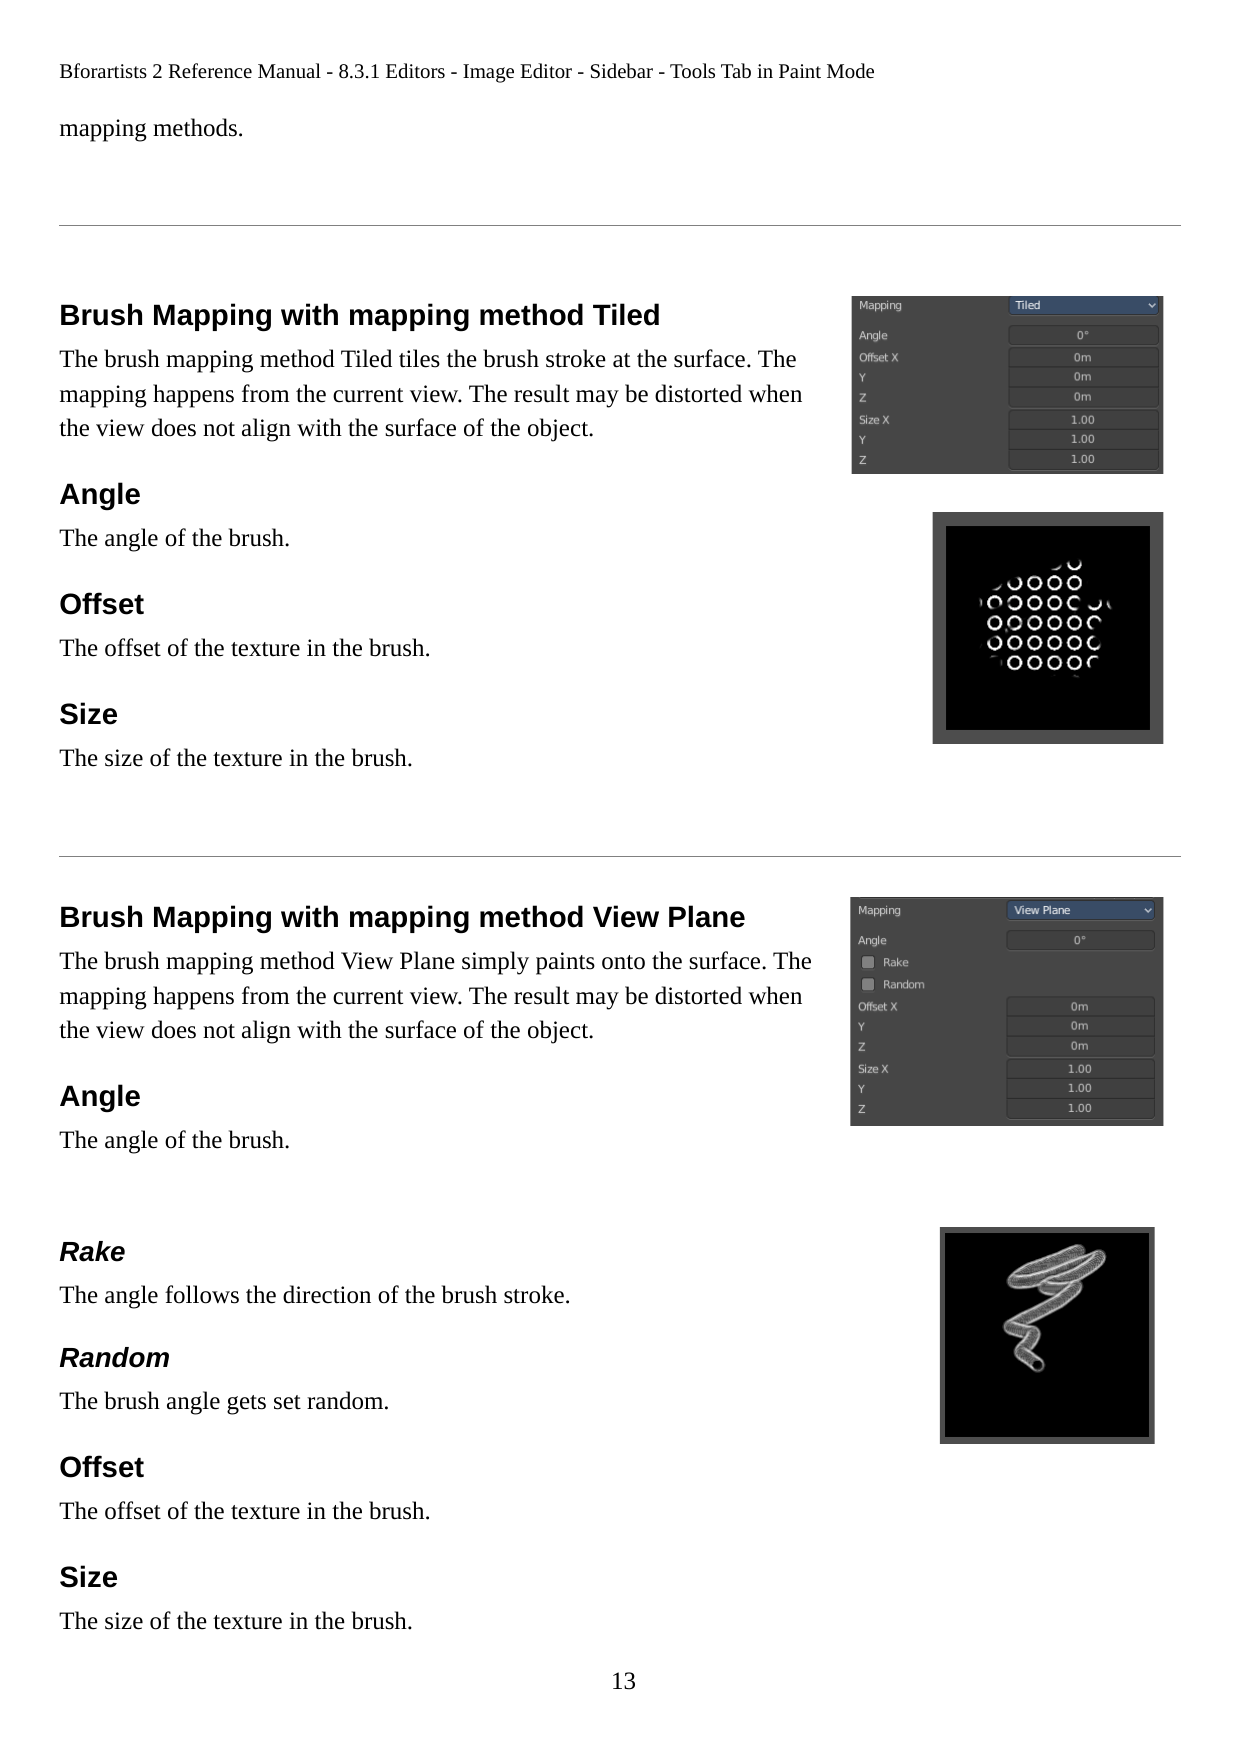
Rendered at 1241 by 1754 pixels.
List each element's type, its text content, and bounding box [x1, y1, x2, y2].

subtitle [1164, 1079, 1181, 1113]
subtitle [1155, 1342, 1181, 1373]
picture [939, 1227, 1155, 1444]
subtitle Random [59, 1342, 939, 1373]
picture [850, 897, 1164, 1126]
text The angle of the brush. [59, 523, 932, 552]
text The offset of the texture in the brush. [59, 1496, 1181, 1525]
subtitle [1155, 1236, 1181, 1268]
subtitle Size [59, 1559, 1181, 1593]
text The offset of the texture in the brush. [59, 633, 932, 662]
subtitle [1164, 697, 1181, 731]
text The size of the texture in the brush. [59, 743, 1181, 772]
subtitle Brush Mapping with mapping method Tiled [59, 298, 851, 332]
text [1164, 523, 1181, 552]
text The brush angle gets set random. [59, 1386, 939, 1415]
text mapping methods. [59, 113, 1181, 141]
text [1155, 1386, 1181, 1415]
text The angle of the brush. [59, 1125, 1181, 1154]
subtitle Offset [59, 1450, 1181, 1483]
text The brush mapping method Tiled tiles the brush stroke at the surface. The mapping happens from the current view. The result may be distorted when the view does not align with the surface of the object. [59, 344, 851, 442]
text The angle follows the direction of the brush stroke. [59, 1280, 939, 1309]
subtitle Angle [59, 1079, 850, 1113]
picture [932, 512, 1164, 744]
text The size of the texture in the brush. [59, 1606, 1181, 1634]
subtitle Rake [59, 1236, 939, 1268]
subtitle Angle [59, 477, 1181, 511]
picture [851, 296, 1164, 474]
subtitle Brush Mapping with mapping method View Plane [59, 900, 850, 934]
text The brush mapping method View Plane simply paints onto the surface. The mapping happens from the current view. The result may be distorted when the view does not align with the surface of the object. [59, 946, 850, 1044]
subtitle Size [59, 697, 932, 731]
subtitle [1164, 587, 1181, 621]
subtitle Offset [59, 587, 932, 621]
